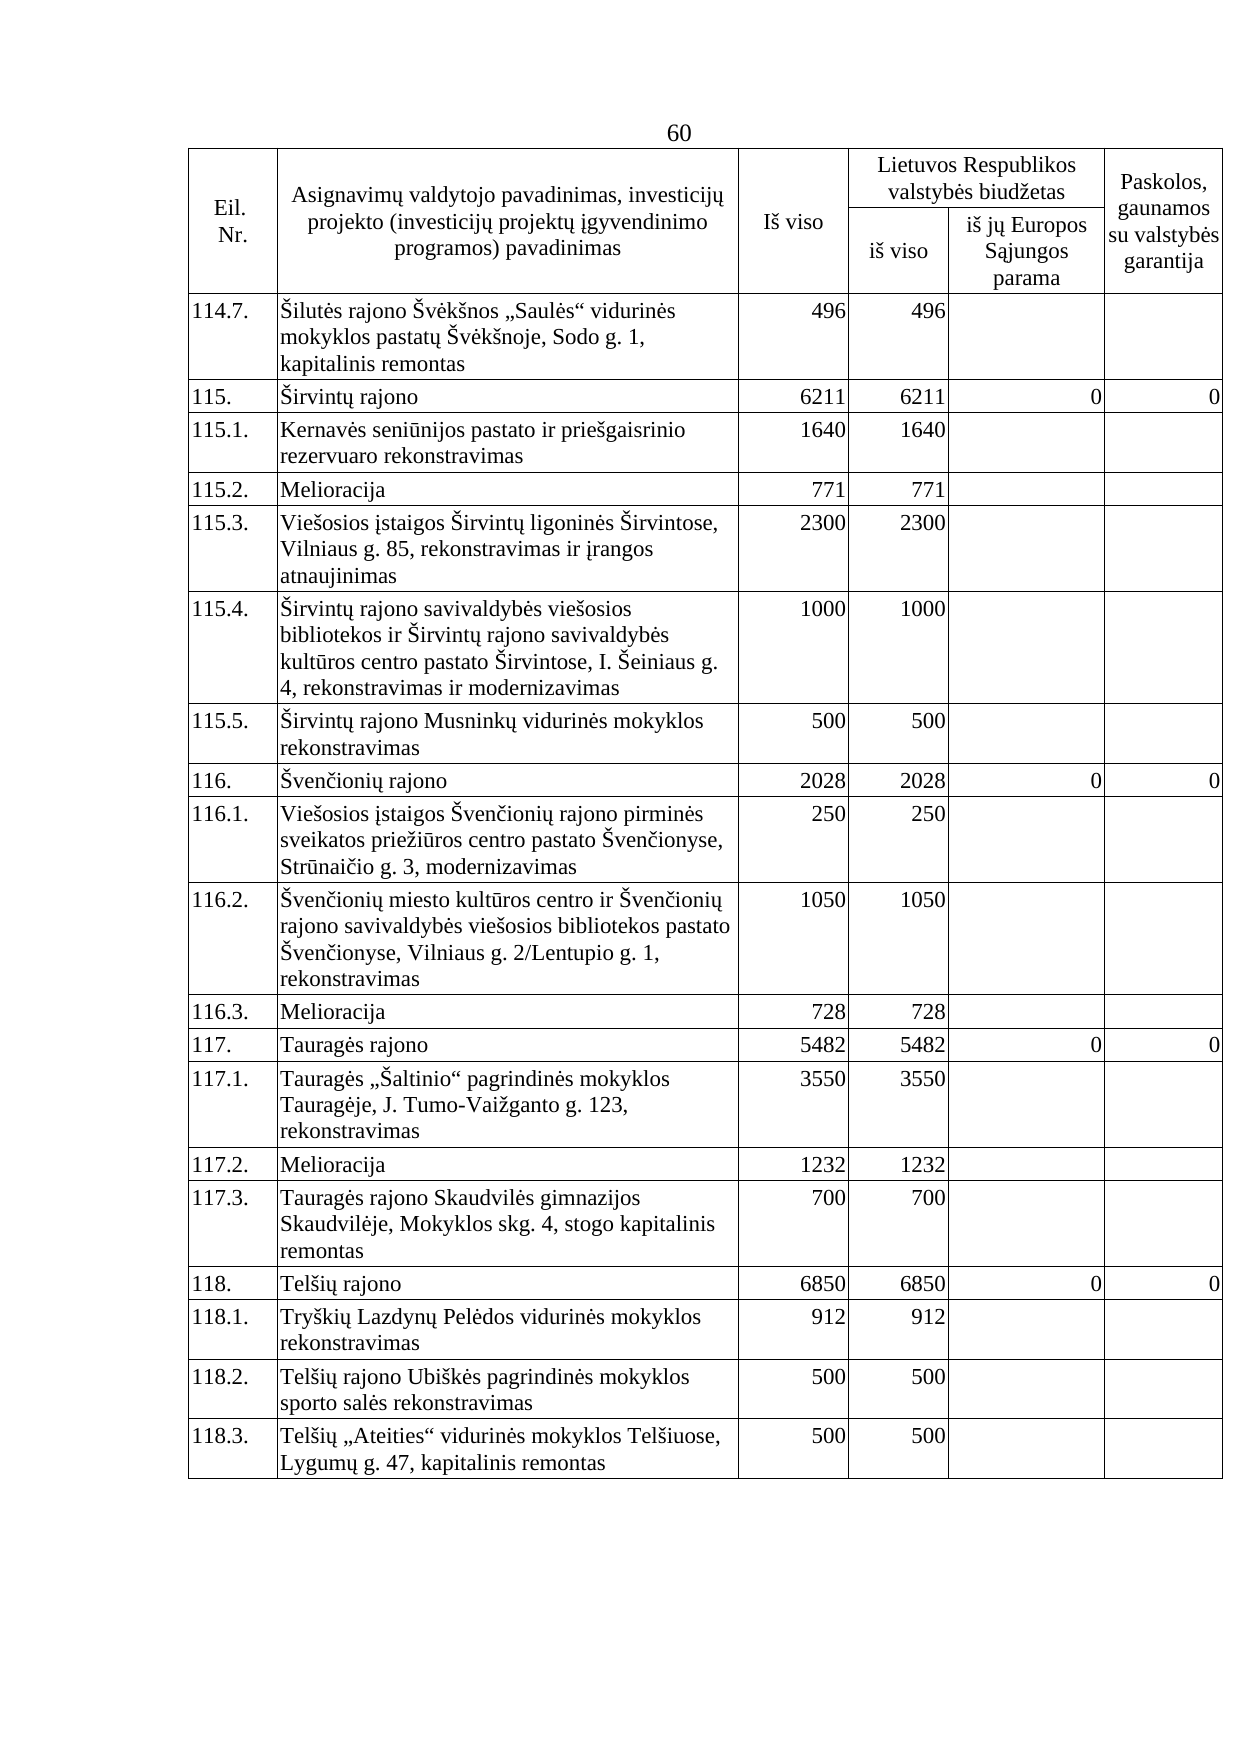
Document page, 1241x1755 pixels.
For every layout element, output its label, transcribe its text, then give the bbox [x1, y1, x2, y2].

table_cell 2300 [849, 506, 948, 591]
table_cell 117. [189, 1029, 277, 1061]
table_cell Viešosios įstaigos Širvintų ligoninės Širvintose, Vilniaus g. 85, rekonstravimas ir įrangos atnaujinimas [278, 506, 738, 591]
table_cell 500 [849, 1360, 948, 1418]
table_cell 700 [739, 1181, 848, 1266]
table_cell 115.1. [189, 413, 277, 472]
table_cell [1105, 1148, 1222, 1180]
table_cell [1105, 704, 1222, 763]
table_cell 1000 [739, 592, 848, 703]
table_cell 2028 [739, 764, 848, 796]
table_cell 2300 [739, 506, 848, 591]
table_cell Tryškių Lazdynų Pelėdos vidurinės mokyklos rekonstravimas [278, 1300, 738, 1359]
table_cell Melioracija [278, 473, 738, 505]
table_cell 500 [739, 1360, 848, 1418]
table_cell 115.4. [189, 592, 277, 703]
table_cell Telšių rajono Ubiškės pagrindinės mokyklos sporto salės rekonstravimas [278, 1360, 738, 1418]
table_cell 116.3. [189, 995, 277, 1028]
table_cell 6850 [739, 1267, 848, 1299]
table_header Eil. Nr. [189, 149, 277, 293]
table_cell [949, 1300, 1104, 1359]
table_cell [1105, 473, 1222, 505]
table_cell 0 [1105, 380, 1222, 412]
table_cell Viešosios įstaigos Švenčionių rajono pirminės sveikatos priežiūros centro pastato Švenčionyse, Strūnaičio g. 3, modernizavimas [278, 797, 738, 882]
table_cell 496 [849, 294, 948, 379]
table_cell 771 [739, 473, 848, 505]
table_cell [1105, 1062, 1222, 1147]
table_cell 496 [739, 294, 848, 379]
table_cell 5482 [849, 1029, 948, 1061]
table_cell 117.1. [189, 1062, 277, 1147]
table_cell [949, 1062, 1104, 1147]
table_cell 1050 [739, 883, 848, 994]
table_cell [949, 506, 1104, 591]
table_cell [949, 473, 1104, 505]
table_cell Tauragės „Šaltinio“ pagrindinės mokyklos Tauragėje, J. Tumo-Vaižganto g. 123, rekonstravimas [278, 1062, 738, 1147]
table_cell [949, 294, 1104, 379]
table_cell [1105, 413, 1222, 472]
table_cell Telšių rajono [278, 1267, 738, 1299]
table_cell [1105, 883, 1222, 994]
table_cell [949, 413, 1104, 472]
table_cell [949, 883, 1104, 994]
table_cell 6211 [849, 380, 948, 412]
table_cell Švenčionių rajono [278, 764, 738, 796]
table_cell 115.3. [189, 506, 277, 591]
table_cell [1105, 1300, 1222, 1359]
table_cell Melioracija [278, 1148, 738, 1180]
table_cell 500 [739, 704, 848, 763]
table_cell 6850 [849, 1267, 948, 1299]
table_cell [949, 797, 1104, 882]
table_cell iš viso [849, 208, 948, 293]
table_cell 1232 [739, 1148, 848, 1180]
table_cell 0 [1105, 764, 1222, 796]
table_cell iš jų Europos Sąjungos parama [949, 208, 1104, 293]
table_cell [949, 995, 1104, 1028]
table_cell Širvintų rajono [278, 380, 738, 412]
table_cell [949, 1148, 1104, 1180]
table_header Asignavimų valdytojo pavadinimas, investicijų projekto (investicijų projektų įgyvendinimo programos) pavadinimas [278, 149, 738, 293]
table_cell 3550 [849, 1062, 948, 1147]
table_cell 250 [849, 797, 948, 882]
table_cell [949, 1419, 1104, 1478]
table_cell 0 [1105, 1029, 1222, 1061]
table_cell [1105, 506, 1222, 591]
table_cell [1105, 995, 1222, 1028]
table_cell 117.2. [189, 1148, 277, 1180]
table_cell 500 [849, 704, 948, 763]
table_cell 116.2. [189, 883, 277, 994]
table_cell Telšių „Ateities“ vidurinės mokyklos Telšiuose, Lygumų g. 47, kapitalinis remontas [278, 1419, 738, 1478]
table_cell 1050 [849, 883, 948, 994]
table_cell Šilutės rajono Švėkšnos „Saulės“ vidurinės mokyklos pastatų Švėkšnoje, Sodo g. 1, kapitalinis remontas [278, 294, 738, 379]
table_cell 118. [189, 1267, 277, 1299]
table_cell Tauragės rajono Skaudvilės gimnazijos Skaudvilėje, Mokyklos skg. 4, stogo kapitalinis remontas [278, 1181, 738, 1266]
table_cell 115. [189, 380, 277, 412]
table_cell 2028 [849, 764, 948, 796]
table_cell 114.7. [189, 294, 277, 379]
table_cell 118.2. [189, 1360, 277, 1418]
table_cell 117.3. [189, 1181, 277, 1266]
table_cell 700 [849, 1181, 948, 1266]
table_cell 0 [949, 380, 1104, 412]
table_cell 0 [1105, 1267, 1222, 1299]
table_header Paskolos, gaunamos su valstybės garantija [1105, 149, 1222, 293]
table_cell 0 [949, 764, 1104, 796]
table_header Lietuvos Respublikos valstybės biudžetas [849, 149, 1104, 207]
table_cell Melioracija [278, 995, 738, 1028]
table_cell [1105, 1181, 1222, 1266]
table_cell 3550 [739, 1062, 848, 1147]
table_cell 728 [739, 995, 848, 1028]
table_cell [949, 1360, 1104, 1418]
table_cell Švenčionių miesto kultūros centro ir Švenčionių rajono savivaldybės viešosios bibliotekos pastato Švenčionyse, Vilniaus g. 2/Lentupio g. 1, rekonstravimas [278, 883, 738, 994]
table_cell [1105, 797, 1222, 882]
table_cell [1105, 592, 1222, 703]
table_cell 115.2. [189, 473, 277, 505]
table_cell [1105, 1419, 1222, 1478]
table_cell 0 [949, 1029, 1104, 1061]
table_cell 771 [849, 473, 948, 505]
table_cell 5482 [739, 1029, 848, 1061]
table_cell 728 [849, 995, 948, 1028]
table_cell 500 [739, 1419, 848, 1478]
table_cell 1640 [849, 413, 948, 472]
table_cell [949, 592, 1104, 703]
table_cell [949, 704, 1104, 763]
table_cell Širvintų rajono Musninkų vidurinės mokyklos rekonstravimas [278, 704, 738, 763]
table_cell 116.1. [189, 797, 277, 882]
table_cell 1640 [739, 413, 848, 472]
table_header Iš viso [739, 149, 848, 293]
table_cell 116. [189, 764, 277, 796]
table_cell 118.3. [189, 1419, 277, 1478]
table_cell [949, 1181, 1104, 1266]
table_cell 118.1. [189, 1300, 277, 1359]
table_cell Kernavės seniūnijos pastato ir priešgaisrinio rezervuaro rekonstravimas [278, 413, 738, 472]
table_cell Širvintų rajono savivaldybės viešosios bibliotekos ir Širvintų rajono savivaldybės kultūros centro pastato Širvintose, I. Šeiniaus g. 4, rekonstravimas ir modernizavimas [278, 592, 738, 703]
table_cell [1105, 1360, 1222, 1418]
table_cell [1105, 294, 1222, 379]
table_cell 1000 [849, 592, 948, 703]
table_cell 6211 [739, 380, 848, 412]
table_cell 912 [739, 1300, 848, 1359]
table_cell 0 [949, 1267, 1104, 1299]
table_cell 115.5. [189, 704, 277, 763]
table_cell 912 [849, 1300, 948, 1359]
table_cell Tauragės rajono [278, 1029, 738, 1061]
table_cell 500 [849, 1419, 948, 1478]
table_cell 250 [739, 797, 848, 882]
table_cell 1232 [849, 1148, 948, 1180]
